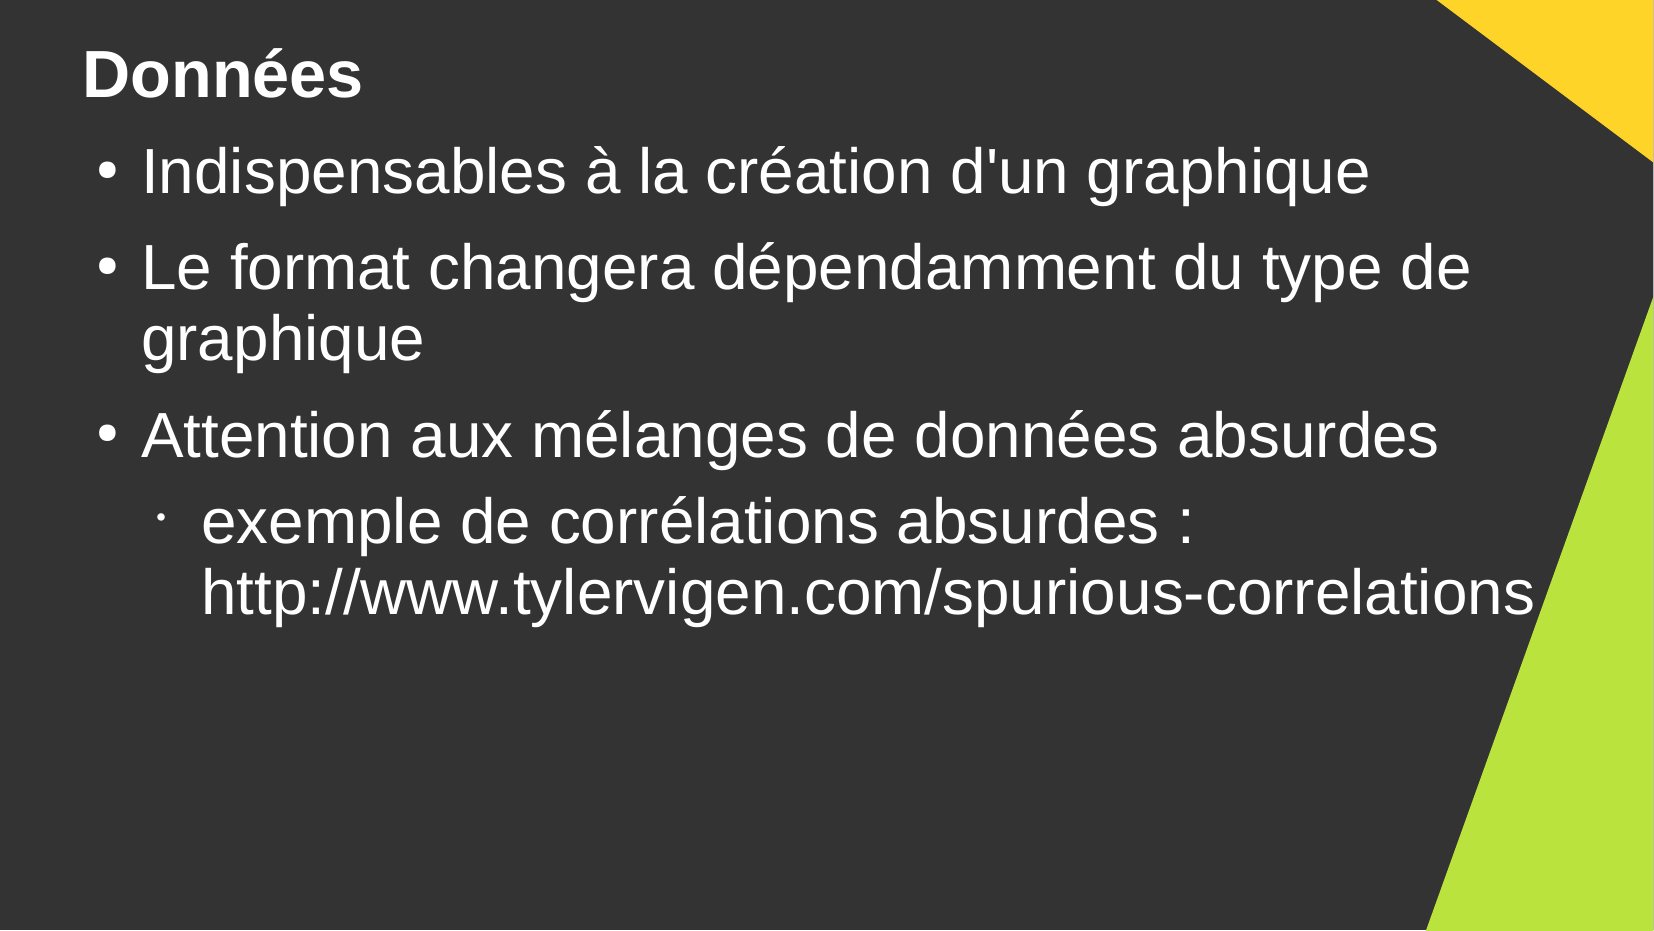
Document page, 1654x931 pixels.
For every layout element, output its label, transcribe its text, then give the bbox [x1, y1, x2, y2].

title Données [82, 37, 1571, 115]
list Indispensables à la création d'un graphique Le format changera dépendamment du type de graphique Attention aux mélanges de données absurdes exemple de corrélations absurdes : http://www.tylervigen.com/spurious-correlations [80, 135, 1560, 638]
text_box [1425, 294, 1654, 931]
text_box [1436, 0, 1654, 163]
